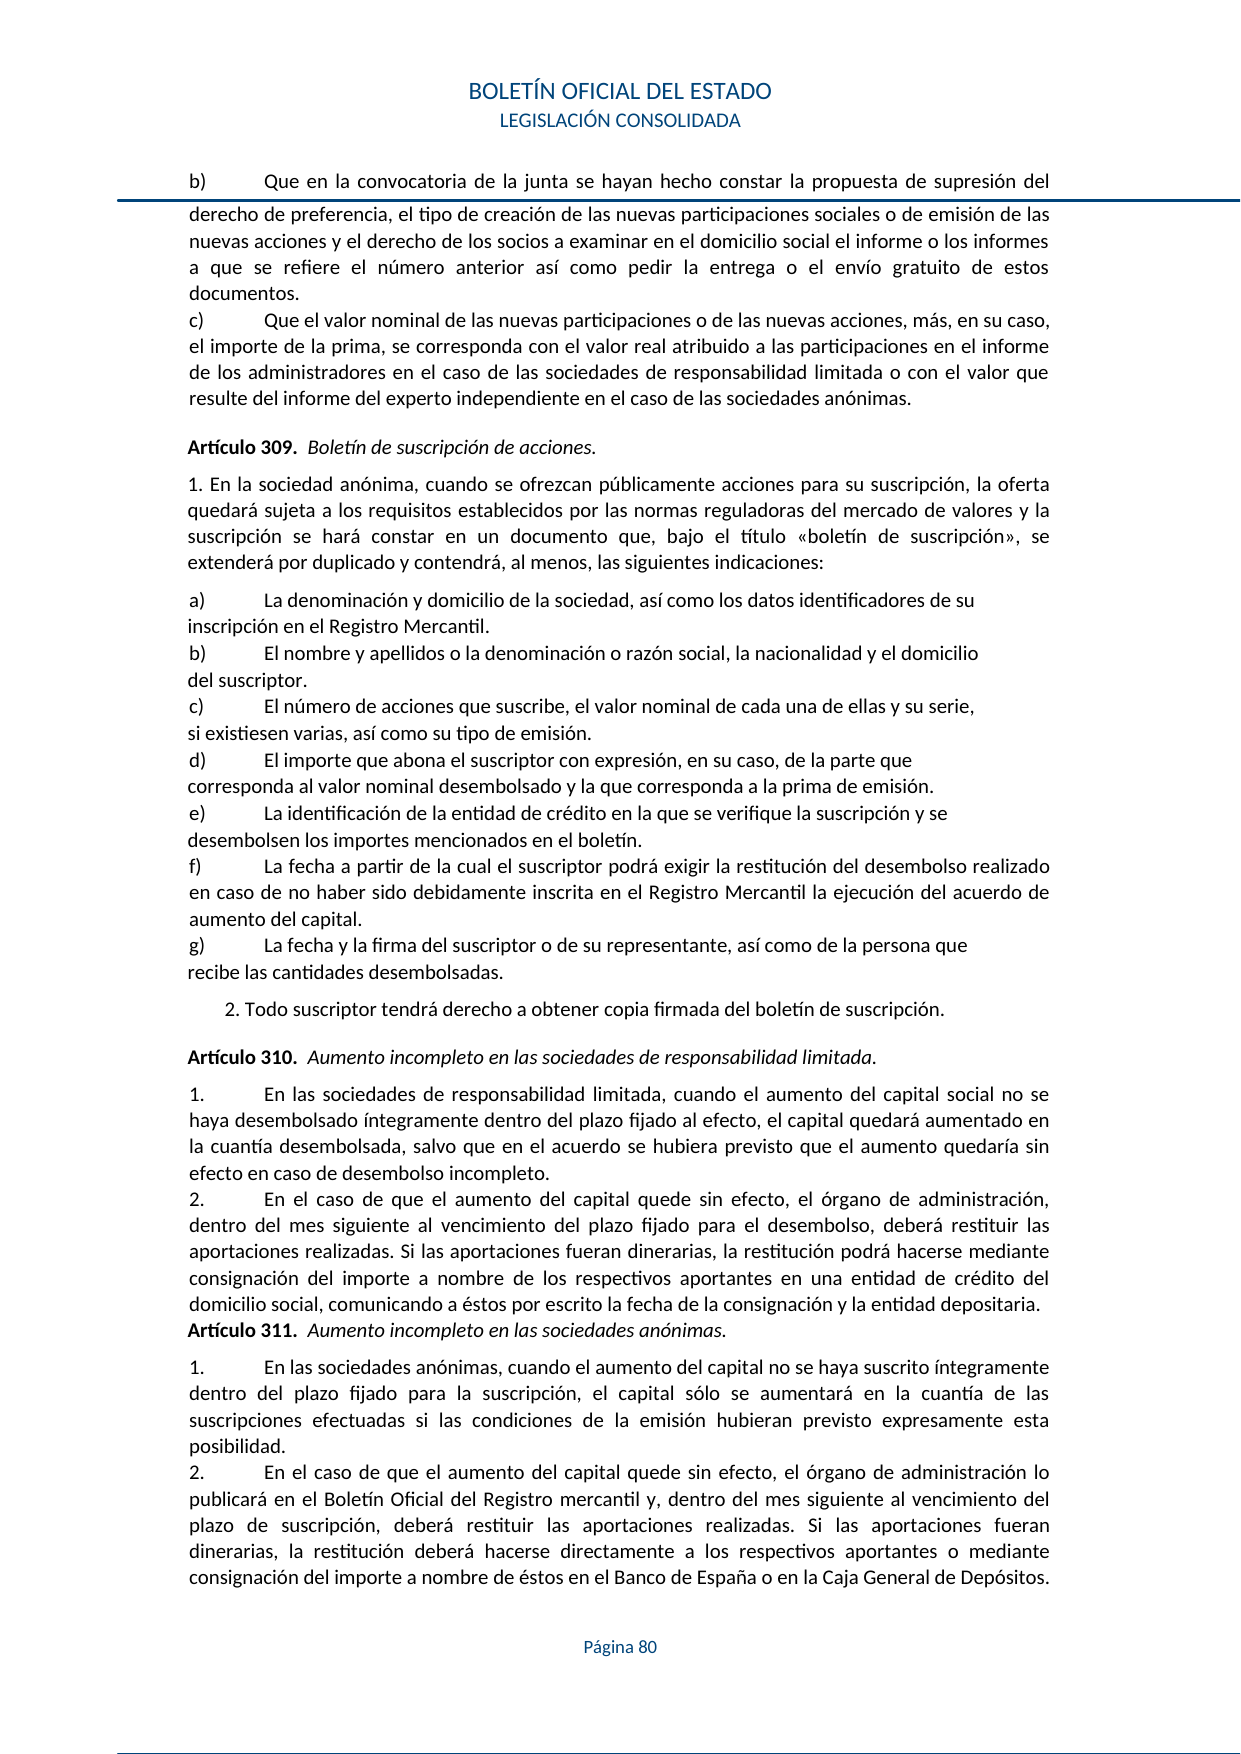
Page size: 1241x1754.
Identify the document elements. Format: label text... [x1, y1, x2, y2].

list En las sociedades de responsabilidad limitada, cuando el aumento del capital social no se haya desembolsado íntegramente dentro del plazo fijado al efecto, el capital quedará aumentado en la cuantía desembolsada, salvo que en el acuerdo se hubiera previsto que el aumento quedaría sin efecto en caso de desembolso incompleto. [189, 1081, 1051, 1185]
list derecho de preferencia, el tipo de creación de las nuevas participaciones sociales o de emisión de las nuevas acciones y el derecho de los socios a examinar en el domicilio social el informe o los informes a que se refiere el número anterior así como pedir la entrega o el envío gratuito de estos documentos. [189, 202, 1051, 306]
list En el caso de que el aumento del capital quede sin efecto, el órgano de administración lo publicará en el Boletín Oficial del Registro mercantil y, dentro del mes siguiente al vencimiento del plazo de suscripción, deberá restituir las aportaciones realizadas. Si las aportaciones fueran dinerarias, la restitución deberá hacerse directamente a los respectivos aportantes o mediante consignación del importe a nombre de éstos en el Banco de España o en la Caja General de Depósitos. [189, 1459, 1051, 1589]
list Que en la convocatoria de la junta se hayan hecho constar la propuesta de supresión del [189, 168, 1051, 199]
list En el caso de que el aumento del capital quede sin efecto, el órgano de administración, dentro del mes siguiente al vencimiento del plazo fijado para el desembolso, deberá restituir las aportaciones realizadas. Si las aportaciones fueran dinerarias, la restitución podrá hacerse mediante consignación del importe a nombre de los respectivos aportantes en una entidad de crédito del domicilio social, comunicando a éstos por escrito la fecha de la consignación y la entidad depositaria. [189, 1186, 1051, 1316]
text Artículo 309. Boletín de suscripción de acciones. [187, 434, 1051, 459]
list La denominación y domicilio de la sociedad, así como los datos identificadores de su [189, 587, 1051, 612]
text inscripción en el Registro Mercantil. [187, 613, 1051, 639]
list La identificación de la entidad de crédito en la que se verifique la suscripción y se [189, 800, 1051, 826]
list El número de acciones que suscribe, el valor nominal de cada una de ellas y su serie, [189, 693, 1051, 719]
list En las sociedades anónimas, cuando el aumento del capital no se haya suscrito íntegramente dentro del plazo fijado para la suscripción, el capital sólo se aumentará en la cuantía de las suscripciones efectuadas si las condiciones de la emisión hubieran previsto expresamente esta posibilidad. [189, 1354, 1051, 1458]
text si existiesen varias, así como su tipo de emisión. [187, 720, 1051, 746]
text Artículo 311. Aumento incompleto en las sociedades anónimas. [187, 1318, 1051, 1343]
text 1. En la sociedad anónima, cuando se ofrezcan públicamente acciones para su suscripción, la oferta quedará sujeta a los requisitos establecidos por las normas reguladoras del mercado de valores y la suscripción se hará constar en un documento que, bajo el título «boletín de suscripción», se extenderá por duplicado y contendrá, al menos, las siguientes indicaciones: [187, 471, 1051, 574]
list La fecha y la firma del suscriptor o de su representante, así como de la persona que [189, 932, 1051, 958]
text desembolsen los importes mencionados en el boletín. [187, 827, 1051, 852]
text Artículo 310. Aumento incompleto en las sociedades de responsabilidad limitada. [187, 1044, 1051, 1070]
list Que el valor nominal de las nuevas participaciones o de las nuevas acciones, más, en su caso, el importe de la prima, se corresponda con el valor real atribuido a las participaciones en el informe de los administradores en el caso de las sociedades de responsabilidad limitada o con el valor que resulte del informe del experto independiente en el caso de las sociedades anónimas. [189, 307, 1051, 411]
text 2. Todo suscriptor tendrá derecho a obtener copia firmada del boletín de suscripción. [224, 996, 1051, 1022]
text del suscriptor. [187, 667, 1051, 692]
text corresponda al valor nominal desembolsado y la que corresponda a la prima de emisión. [187, 773, 1051, 799]
text recibe las cantidades desembolsadas. [187, 959, 1051, 984]
list El nombre y apellidos o la denominación o razón social, la nacionalidad y el domicilio [189, 640, 1051, 666]
list La fecha a partir de la cual el suscriptor podrá exigir la restitución del desembolso realizado en caso de no haber sido debidamente inscrita en el Registro Mercantil la ejecución del acuerdo de aumento del capital. [189, 853, 1051, 931]
list El importe que abona el suscriptor con expresión, en su caso, de la parte que [189, 747, 1051, 772]
